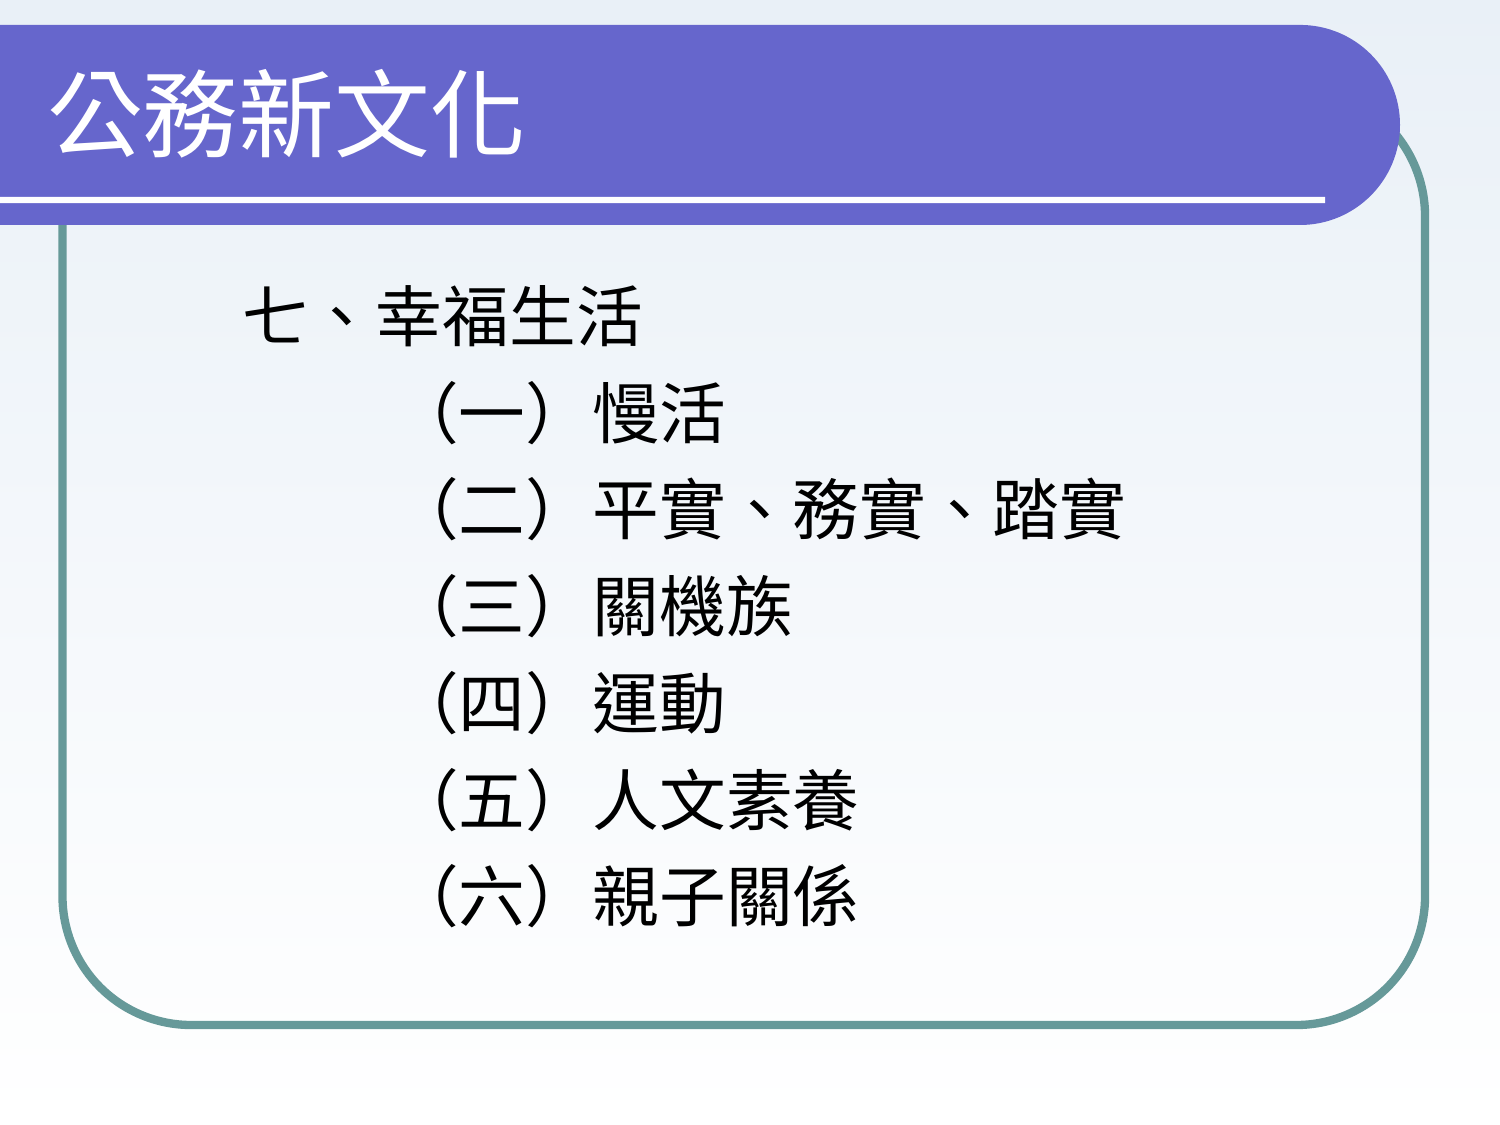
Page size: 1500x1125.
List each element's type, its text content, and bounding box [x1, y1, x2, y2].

list 七、幸福生活 （一）慢活 （二）平實、務實、踏實 （三）關機族 （四）運動 （五）人文素養 （六）親子關係 [171, 267, 1259, 993]
title 公務新文化 [32, 37, 1347, 188]
